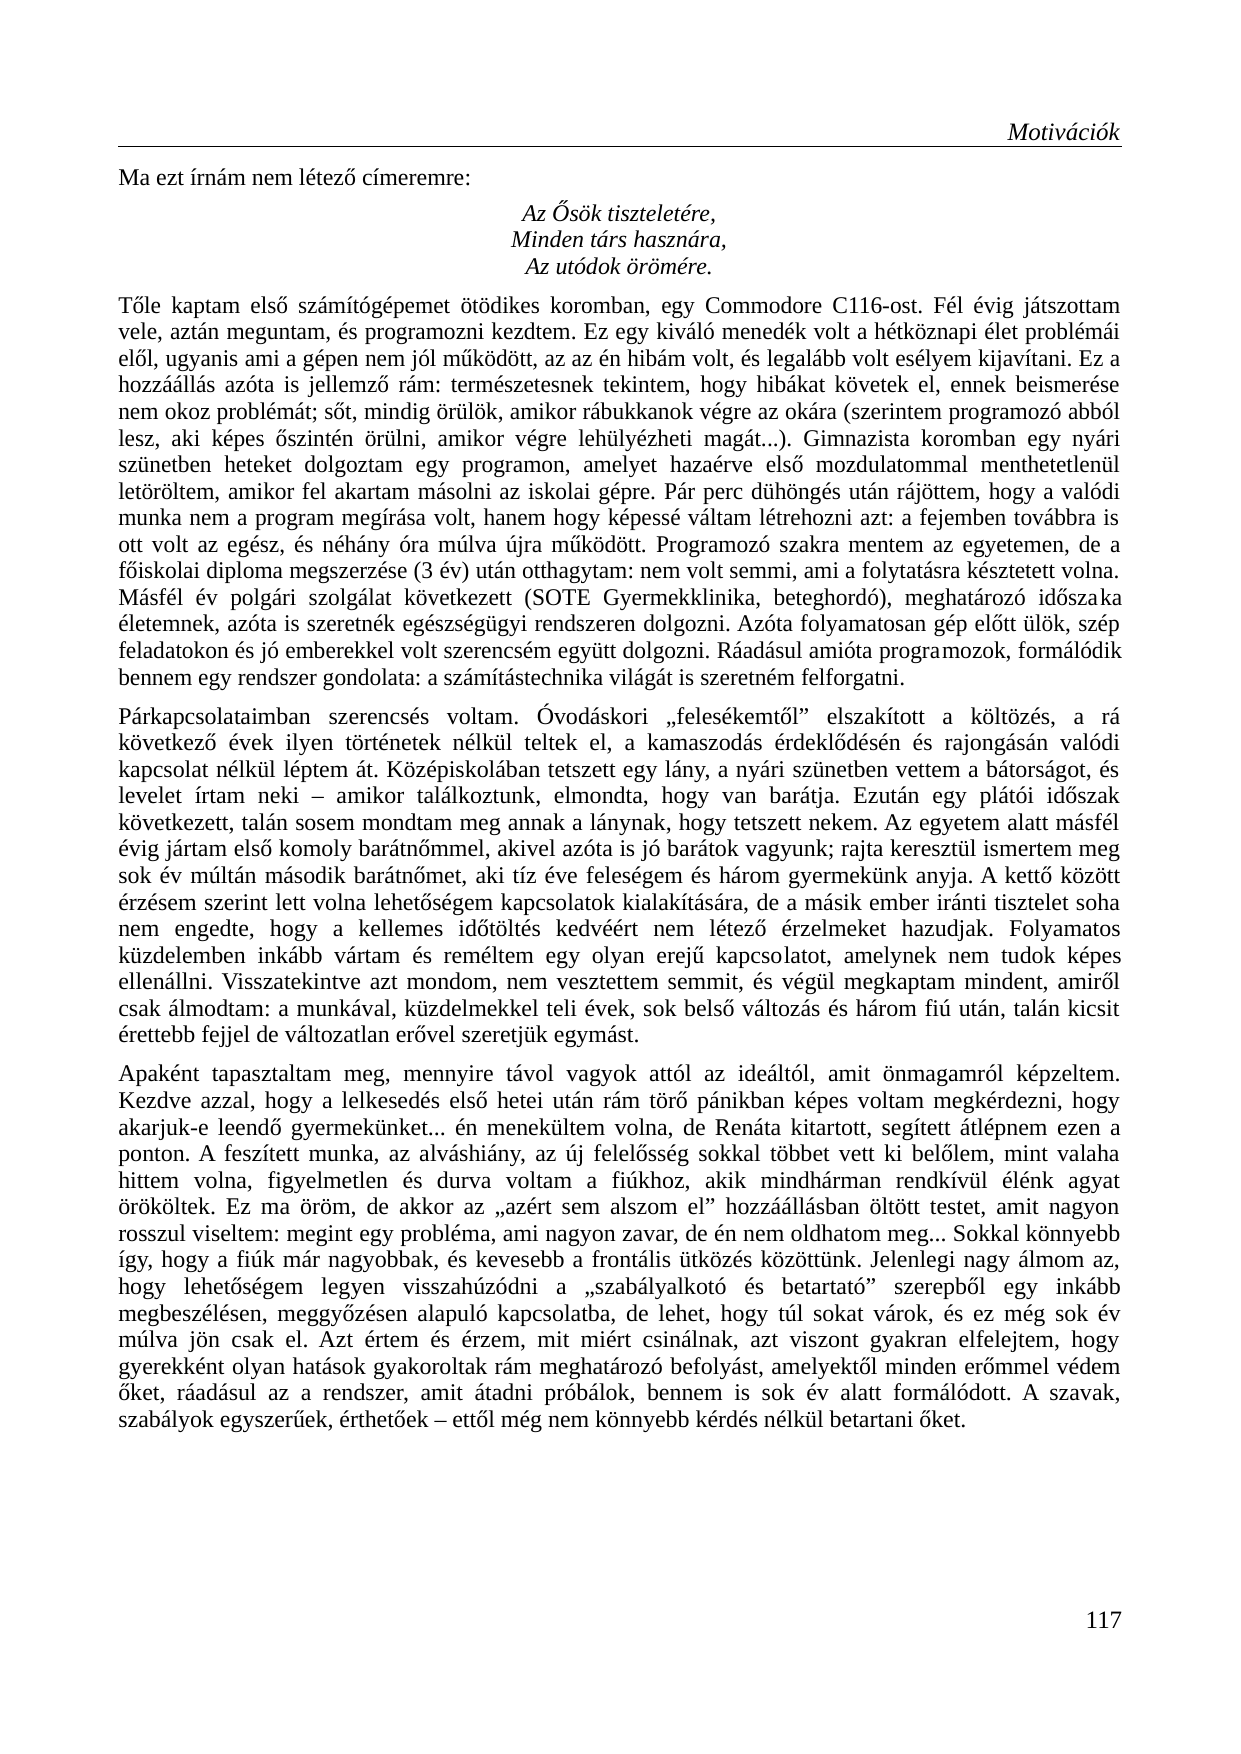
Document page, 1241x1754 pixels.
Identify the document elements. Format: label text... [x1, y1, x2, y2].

text Tőle kaptam első számítógépemet ötödikes koromban, egy Commodore C116-ost. Fél évig játszottam vele, aztán meguntam, és programozni kezdtem. Ez egy kiváló menedék volt a hétköznapi élet problémái elől, ugyanis ami a gépen nem jól működött, az az én hibám volt, és legalább volt esélyem kijavítani. Ez a hozzáállás azóta is jellemző rám: természetesnek tekintem, hogy hibákat követek el, ennek beismerése nem okoz problémát; sőt, mindig örülök, amikor rábukkanok végre az okára (szerintem programozó abból lesz, aki képes őszintén örülni, amikor végre lehülyézheti magát...). Gimnazista koromban egy nyári szünetben heteket dolgoztam egy programon, amelyet hazaérve első mozdulatommal menthetetlenül letöröltem, amikor fel akartam másolni az iskolai gépre. Pár perc dühöngés után rájöttem, hogy a valódi munka nem a program megírása volt, hanem hogy képessé váltam létrehozni azt: a fejemben továbbra is ott volt az egész, és néhány óra múlva újra működött. Programozó szakra mentem az egyetemen, de a főiskolai diploma megszerzése (3 év) után otthagytam: nem volt semmi, ami a folytatásra késztetett volna. Másfél év polgári szolgálat következett (SOTE Gyermekklinika, beteghordó), meghatározó idősza­ka életemnek, azóta is szeretnék egészségügyi rendszeren dolgozni. Azóta folyamatosan gép előtt ülök, szép feladatokon és jó emberekkel volt szerencsém együtt dolgozni. Ráadásul amióta progra­mo­zok, formálódik bennem egy rendszer gondolata: a számítástechnika világát is szeretném felforgatni. [118, 292, 1122, 690]
text Apaként tapasztaltam meg, mennyire távol vagyok attól az ideáltól, amit önmagamról képzeltem. Kezdve azzal, hogy a lelkesedés első hetei után rám törő pánikban képes voltam megkérdezni, hogy akarjuk-e leendő gyermekünket... én menekültem volna, de Renáta kitartott, segített átlépnem ezen a ponton. A feszített munka, az alváshiány, az új felelősség sokkal többet vett ki belőlem, mint valaha hittem volna, figyelmetlen és durva voltam a fiúkhoz, akik mindhárman rendkívül élénk agyat örököltek. Ez ma öröm, de akkor az „azért sem alszom el” hozzáállásban öltött testet, amit nagyon rosszul viseltem: megint egy probléma, ami nagyon zavar, de én nem oldhatom meg... Sokkal könnyebb így, hogy a fiúk már nagyobbak, és kevesebb a frontális ütközés közöttünk. Jelenlegi nagy álmom az, hogy lehetőségem legyen visszahúzódni a „szabályalkotó és betartató” szerepből egy inkább megbeszélésen, meggyőzésen alapuló kapcsolatba, de lehet, hogy túl sokat várok, és ez még sok év múlva jön csak el. Azt értem és érzem, mit miért csinálnak, azt viszont gyakran elfelejtem, hogy gyerekként olyan hatások gyakoroltak rám meghatározó befolyást, amelyektől minden erőmmel védem őket, ráadásul az a rendszer, amit átadni próbálok, bennem is sok év alatt formálódott. A szavak, szabályok egyszerűek, érthetőek – ettől még nem könnyebb kérdés nélkül betartani őket. [118, 1061, 1122, 1432]
text Az Ősök tiszteletére, Minden társ hasznára, Az utódok örömére. [118, 200, 1122, 279]
text Párkapcsolataimban szerencsés voltam. Óvodáskori „felesékemtől” elszakított a költözés, a rá következő évek ilyen történetek nélkül teltek el, a kamaszodás érdeklődésén és rajongásán valódi kapcsolat nélkül léptem át. Középiskolában tetszett egy lány, a nyári szünetben vettem a bátorságot, és levelet írtam neki – amikor találkoztunk, elmondta, hogy van barátja. Ezután egy plátói időszak következett, talán sosem mondtam meg annak a lánynak, hogy tetszett nekem. Az egyetem alatt másfél évig jártam első komoly barátnőmmel, akivel azóta is jó barátok vagyunk; rajta keresztül ismertem meg sok év múltán második barátnőmet, aki tíz éve feleségem és három gyermekünk anyja. A kettő között érzésem szerint lett volna lehetőségem kapcsolatok kialakítására, de a másik ember iránti tisztelet soha nem engedte, hogy a kellemes időtöltés kedvéért nem létező érzelmeket hazudjak. Folyamatos küzdelemben inkább vártam és reméltem egy olyan erejű kapcso­latot, amelynek nem tudok képes ellenállni. Visszatekintve azt mondom, nem vesztettem semmit, és végül megkaptam mindent, amiről csak álmodtam: a munkával, küzdelmekkel teli évek, sok belső változás és három fiú után, talán kicsit érettebb fejjel de változatlan erővel szeretjük egymást. [118, 703, 1122, 1048]
text Ma ezt írnám nem létező címeremre: [118, 164, 1122, 190]
